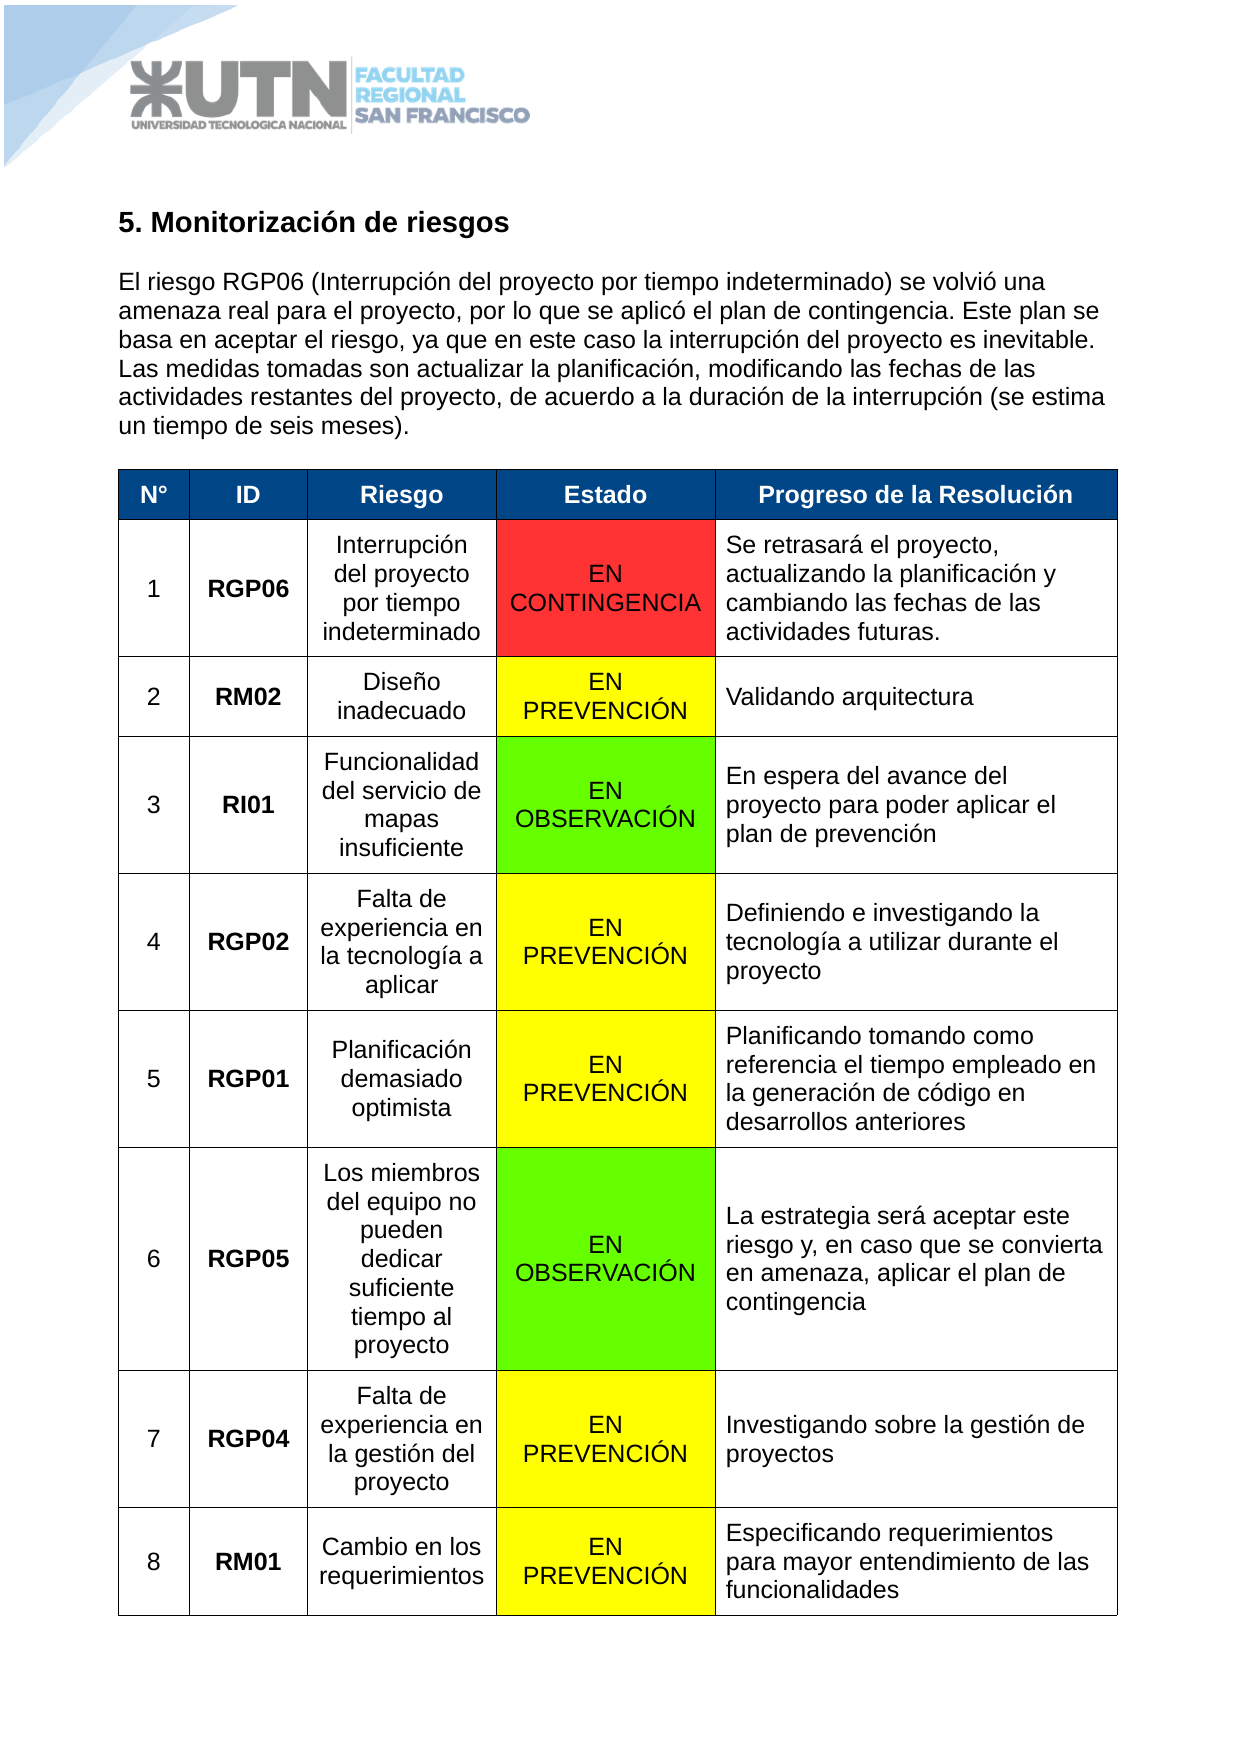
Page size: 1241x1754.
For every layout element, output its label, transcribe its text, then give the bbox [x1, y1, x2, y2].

table_cell Se retrasará el proyecto, actualizando la planificación y cambiando las fechas de las actividades futuras. [716, 520, 1117, 656]
table_header Progreso de la Resolución [716, 470, 1117, 519]
table_cell RGP01 [190, 1011, 307, 1147]
table_cell Diseño inadecuado [308, 657, 496, 736]
table_cell La estrategia será aceptar este riesgo y, en caso que se convierta en amenaza, aplicar el plan de contingencia [716, 1148, 1117, 1370]
table_cell Falta de experiencia en la tecnología a aplicar [308, 874, 496, 1010]
table_header Estado [497, 470, 715, 519]
table_cell EN PREVENCIÓN [497, 1371, 715, 1507]
table_cell Falta de experiencia en la gestión del proyecto [308, 1371, 496, 1507]
table_cell EN PREVENCIÓN [497, 1011, 715, 1147]
table_cell RGP05 [190, 1148, 307, 1370]
table_header ID [190, 470, 307, 519]
table_cell EN PREVENCIÓN [497, 1508, 715, 1615]
table_cell 1 [119, 520, 189, 656]
table_cell 8 [119, 1508, 189, 1615]
table_cell EN OBSERVACIÓN [497, 737, 715, 873]
table_cell Los miembros del equipo no pueden dedicar suficiente tiempo al proyecto [308, 1148, 496, 1370]
table_cell Especificando requerimientos para mayor entendimiento de las funcionalidades [716, 1508, 1117, 1615]
table_cell RM01 [190, 1508, 307, 1615]
table_cell 7 [119, 1371, 189, 1507]
table_cell Validando arquitectura [716, 657, 1117, 736]
table_cell Planificando tomando como referencia el tiempo empleado en la generación de código en desarrollos anteriores [716, 1011, 1117, 1147]
table_cell Investigando sobre la gestión de proyectos [716, 1371, 1117, 1507]
table_header Riesgo [308, 470, 496, 519]
text El riesgo RGP06 (Interrupción del proyecto por tiempo indeterminado) se volvió una amenaza real para el proyecto, por lo que se aplicó el plan de contingencia. Este plan se basa en aceptar el riesgo, ya que en este caso la interrupción del proyecto es inevitable. Las medidas tomadas son actualizar la planificación, modificando las fechas de las actividades restantes del proyecto, de acuerdo a la duración de la interrupción (se estima un tiempo de seis meses). [118, 267, 1110, 440]
table_cell EN PREVENCIÓN [497, 874, 715, 1010]
text 5. Monitorización de riesgos [118, 205, 1110, 239]
table_cell En espera del avance del proyecto para poder aplicar el plan de prevención [716, 737, 1117, 873]
table_cell RGP02 [190, 874, 307, 1010]
table_cell EN PREVENCIÓN [497, 657, 715, 736]
table_cell RM02 [190, 657, 307, 736]
table_cell RI01 [190, 737, 307, 873]
picture [3, 5, 532, 169]
table_cell Interrupción del proyecto por tiempo indeterminado [308, 520, 496, 656]
table_cell Funcionalidad del servicio de mapas insuficiente [308, 737, 496, 873]
table_cell EN CONTINGENCIA [497, 520, 715, 656]
table_cell 4 [119, 874, 189, 1010]
table_header N° [119, 470, 189, 519]
table_cell Definiendo e investigando la tecnología a utilizar durante el proyecto [716, 874, 1117, 1010]
table_cell Planificación demasiado optimista [308, 1011, 496, 1147]
table_cell 2 [119, 657, 189, 736]
table_cell 5 [119, 1011, 189, 1147]
table_cell EN OBSERVACIÓN [497, 1148, 715, 1370]
table_cell 3 [119, 737, 189, 873]
table_cell Cambio en los requerimientos [308, 1508, 496, 1615]
table_cell 6 [119, 1148, 189, 1370]
table_cell RGP04 [190, 1371, 307, 1507]
table_cell RGP06 [190, 520, 307, 656]
